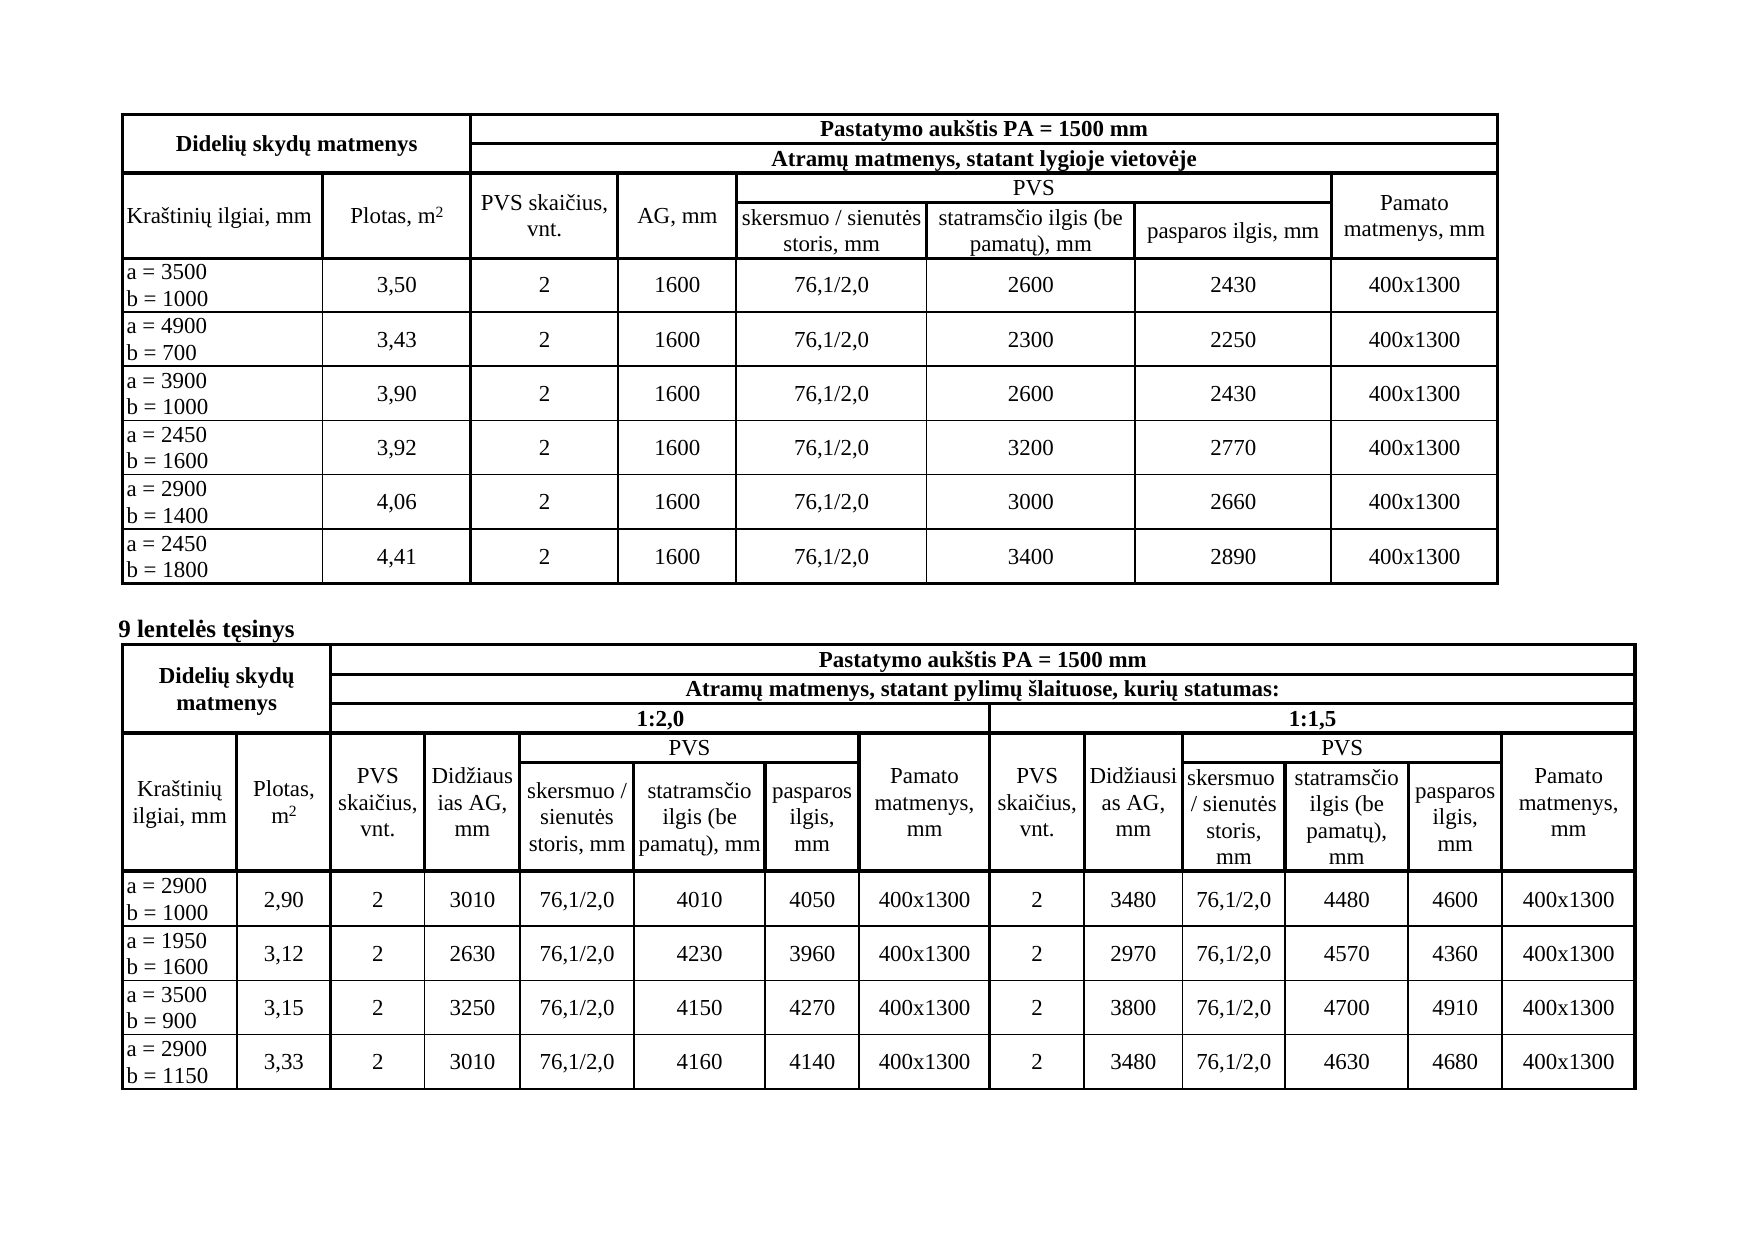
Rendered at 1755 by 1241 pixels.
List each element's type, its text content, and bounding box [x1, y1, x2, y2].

table_cell 4680 [1409, 1035, 1501, 1088]
table_cell 2890 [1136, 530, 1330, 582]
table_cell 4630 [1286, 1035, 1407, 1088]
table_header Pastatymo aukštis PA = 1500 mm [332, 646, 1633, 672]
table_cell 2,90 [238, 873, 329, 925]
table_cell a = 3500 b = 900 [124, 981, 236, 1034]
table_cell 400x1300 [1503, 873, 1633, 925]
table_cell 4910 [1409, 981, 1501, 1034]
table_cell 3010 [425, 873, 519, 925]
table_cell Didžiausias AG, mm [426, 735, 518, 869]
table_cell Pamato matmenys, mm [1333, 175, 1496, 257]
table_cell 400x1300 [860, 1035, 988, 1088]
table_cell 3800 [1085, 981, 1182, 1034]
table_cell 2 [472, 530, 617, 582]
table_cell 2 [332, 927, 424, 979]
table_cell statramsčio ilgis (be pamatų), mm [1287, 764, 1407, 869]
table_cell 3010 [425, 1035, 519, 1088]
table_cell PVS skaičius, vnt. [332, 735, 423, 869]
table_cell 3,90 [323, 367, 469, 419]
table_cell 76,1/2,0 [1183, 927, 1284, 979]
table_cell a = 1950 b = 1600 [124, 927, 236, 979]
table_cell 3000 [927, 475, 1134, 528]
table_cell 3,50 [323, 260, 469, 311]
table_cell 2 [332, 1035, 424, 1088]
table_cell 1600 [619, 475, 735, 528]
table_cell 76,1/2,0 [737, 313, 926, 365]
table_cell 400x1300 [860, 873, 988, 925]
table_cell 4140 [766, 1035, 858, 1088]
table_cell 3200 [927, 421, 1134, 474]
table_cell 76,1/2,0 [521, 981, 633, 1034]
table_cell 2 [991, 981, 1083, 1034]
table_cell 3480 [1085, 873, 1182, 925]
table_cell 76,1/2,0 [1183, 981, 1284, 1034]
table_cell 3960 [766, 927, 858, 979]
table_cell 2660 [1136, 475, 1330, 528]
table_cell 76,1/2,0 [1183, 873, 1284, 925]
table_cell 400x1300 [1332, 475, 1496, 528]
table_cell 400x1300 [1503, 981, 1633, 1034]
table_cell AG, mm [619, 175, 735, 257]
table_cell 4,06 [323, 475, 469, 528]
table_header Didelių skydų matmenys [124, 116, 469, 171]
table_cell Plotas, m2 [238, 735, 329, 869]
table_cell pasparos ilgis, mm [767, 764, 857, 869]
table_cell 4050 [766, 873, 858, 925]
table_cell 76,1/2,0 [521, 927, 633, 979]
table_cell 76,1/2,0 [737, 367, 926, 419]
table_cell skersmuo / sienutės storis, mm [521, 764, 632, 869]
table_cell 2430 [1136, 260, 1330, 311]
table_cell 4230 [635, 927, 764, 979]
table_cell a = 2450 b = 1800 [124, 530, 322, 582]
table_cell 2 [472, 421, 617, 474]
table_cell 400x1300 [1503, 1035, 1633, 1088]
table_cell 1600 [619, 313, 735, 365]
table_cell 2 [991, 873, 1083, 925]
table_cell 3250 [425, 981, 519, 1034]
table_cell 3400 [927, 530, 1134, 582]
table_cell 3,15 [238, 981, 329, 1034]
table_cell 76,1/2,0 [521, 873, 633, 925]
table_cell 2 [472, 367, 617, 419]
table_cell 76,1/2,0 [737, 421, 926, 474]
table_cell 1600 [619, 367, 735, 419]
table_cell 400x1300 [1332, 421, 1496, 474]
table_cell 400x1300 [1332, 367, 1496, 419]
table_cell 2 [472, 475, 617, 528]
table_cell 76,1/2,0 [737, 260, 926, 311]
table_cell 2 [472, 313, 617, 365]
table_cell 4480 [1286, 873, 1407, 925]
table_cell Pamato matmenys, mm [1503, 735, 1633, 869]
table_cell pasparos ilgis, mm [1410, 764, 1500, 869]
table_cell Didžiausias AG, mm [1086, 735, 1181, 869]
table_cell skersmuo / sienutės storis, mm [1184, 764, 1283, 869]
table_cell PVS [1184, 735, 1500, 761]
table_cell a = 2450 b = 1600 [124, 421, 322, 474]
table_cell 3,43 [323, 313, 469, 365]
table_cell 4360 [1409, 927, 1501, 979]
table_cell 4700 [1286, 981, 1407, 1034]
table_cell 76,1/2,0 [1183, 1035, 1284, 1088]
table_cell 2 [472, 260, 617, 311]
table_cell Kraštinių ilgiai, mm [124, 735, 235, 869]
table_cell PVS skaičius, vnt. [472, 175, 616, 257]
table_cell 400x1300 [860, 981, 988, 1034]
table_cell 4270 [766, 981, 858, 1034]
table_cell statramsčio ilgis (be pamatų), mm [635, 764, 763, 869]
table_cell 400x1300 [1332, 530, 1496, 582]
table_cell 4,41 [323, 530, 469, 582]
table_cell Plotas, m2 [324, 175, 469, 257]
table_cell a = 2900 b = 1400 [124, 475, 322, 528]
table_cell a = 2900 b = 1150 [124, 1035, 236, 1088]
table_cell 400x1300 [860, 927, 988, 979]
table_cell a = 4900 b = 700 [124, 313, 322, 365]
table_cell 2970 [1085, 927, 1182, 979]
table_cell 76,1/2,0 [737, 475, 926, 528]
table_cell 2600 [927, 260, 1134, 311]
table_cell 2430 [1136, 367, 1330, 419]
table_cell 2 [332, 873, 424, 925]
table_cell 400x1300 [1332, 313, 1496, 365]
table_cell 2300 [927, 313, 1134, 365]
table_cell 2 [991, 927, 1083, 979]
table_cell PVS [738, 175, 1330, 201]
table_cell skersmuo / sienutės storis, mm [738, 204, 925, 257]
table_cell 3,12 [238, 927, 329, 979]
table_cell 2600 [927, 367, 1134, 419]
table_header Didelių skydų matmenys [124, 646, 329, 731]
table_cell Atramų matmenys, statant lygioje vietovėje [472, 145, 1496, 171]
table_cell 4160 [635, 1035, 764, 1088]
table_cell 400x1300 [1503, 927, 1633, 979]
table_cell Atramų matmenys, statant pylimų šlaituose, kurių statumas: [332, 676, 1633, 702]
table_cell Pamato matmenys, mm [861, 735, 988, 869]
table_cell 1:2,0 [332, 705, 988, 731]
table_cell PVS [521, 735, 857, 761]
table_cell 76,1/2,0 [521, 1035, 633, 1088]
text 9 lentelės tęsinys [118, 614, 1636, 643]
table_cell 76,1/2,0 [737, 530, 926, 582]
table_cell 1600 [619, 421, 735, 474]
table_cell 4010 [635, 873, 764, 925]
table_cell 2770 [1136, 421, 1330, 474]
table_cell 1:1,5 [991, 705, 1633, 731]
table_cell 4570 [1286, 927, 1407, 979]
table_cell 4600 [1409, 873, 1501, 925]
table_cell 400x1300 [1332, 260, 1496, 311]
table_cell a = 3500 b = 1000 [124, 260, 322, 311]
table_cell 3,92 [323, 421, 469, 474]
table_cell pasparos ilgis, mm [1136, 204, 1330, 257]
table_cell 3480 [1085, 1035, 1182, 1088]
table_header Pastatymo aukštis PA = 1500 mm [472, 116, 1496, 142]
table_cell 1600 [619, 530, 735, 582]
table_cell a = 2900 b = 1000 [124, 873, 236, 925]
table_cell 2250 [1136, 313, 1330, 365]
table_cell 2630 [425, 927, 519, 979]
table_cell 2 [332, 981, 424, 1034]
table_cell 1600 [619, 260, 735, 311]
table_cell 3,33 [238, 1035, 329, 1088]
table_cell PVS skaičius, vnt. [991, 735, 1083, 869]
table_cell Kraštinių ilgiai, mm [124, 175, 321, 257]
table_cell a = 3900 b = 1000 [124, 367, 322, 419]
table_cell 4150 [635, 981, 764, 1034]
table_cell 2 [991, 1035, 1083, 1088]
table_cell statramsčio ilgis (be pamatų), mm [928, 204, 1133, 257]
